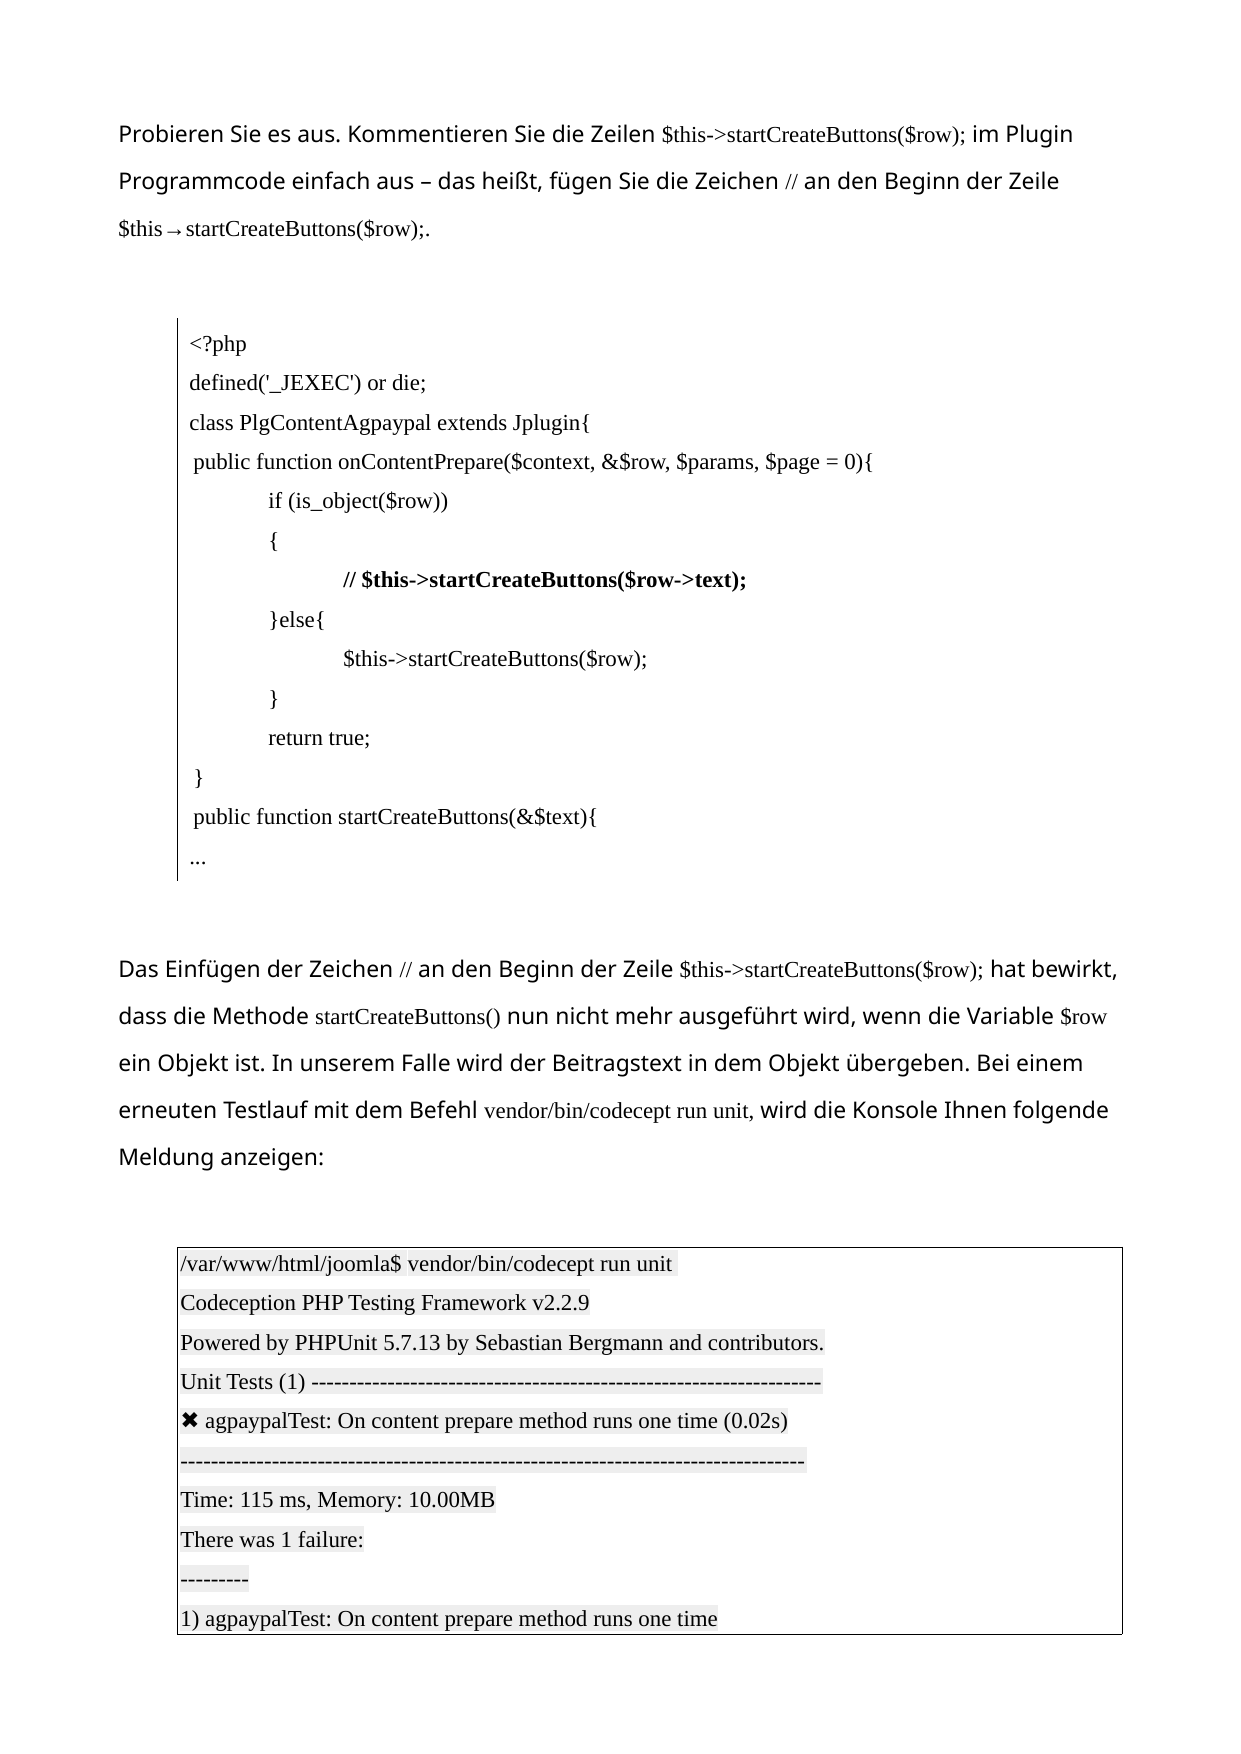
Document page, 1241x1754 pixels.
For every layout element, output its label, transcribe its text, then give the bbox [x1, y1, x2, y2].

text Probieren Sie es aus. Kommentieren Sie die Zeilen $this->startCreateButtons($row); im Plugin Programmcode einfach aus – das heißt, fügen Sie die Zeichen // an den Beginn der Zeile $this→startCreateButtons($row);. [118, 118, 1122, 243]
text <?php defined('_JEXEC') or die; class PlgContentAgpaypal extends Jplugin{ public function onContentPrepare($context, &$row, $params, $page = 0){ if (is_object($row)) { // $this->startCreateButtons($row->text); }else{ $this->startCreateButtons($row); } return true; } public function startCreateButtons(&$text){ ... [178, 318, 1122, 881]
text Das Einfügen der Zeichen // an den Beginn der Zeile $this->startCreateButtons($row); hat bewirkt, dass die Methode startCreateButtons() nun nicht mehr ausgeführt wird, wenn die Variable $row ein Objekt ist. In unserem Falle wird der Beitragstext in dem Objekt übergeben. Bei einem erneuten Testlauf mit dem Befehl vendor/bin/codecept run unit, wird die Konsole Ihnen folgende Meldung anzeigen: [118, 953, 1122, 1172]
text /var/www/html/joomla$ vendor/bin/codecept run unit Codeception PHP Testing Framework v2.2.9 Powered by PHPUnit 5.7.13 by Sebastian Bergmann and contributors. Unit Tests (1) ------------------------------------------------------------------- ✖ agpaypalTest: On content prepare method runs one time (0.02s) ---------------------------------------------------------------------------------- Time: 115 ms, Memory: 10.00MB There was 1 failure: --------- 1) agpaypalTest: On content prepare method runs one time [178, 1248, 1122, 1634]
